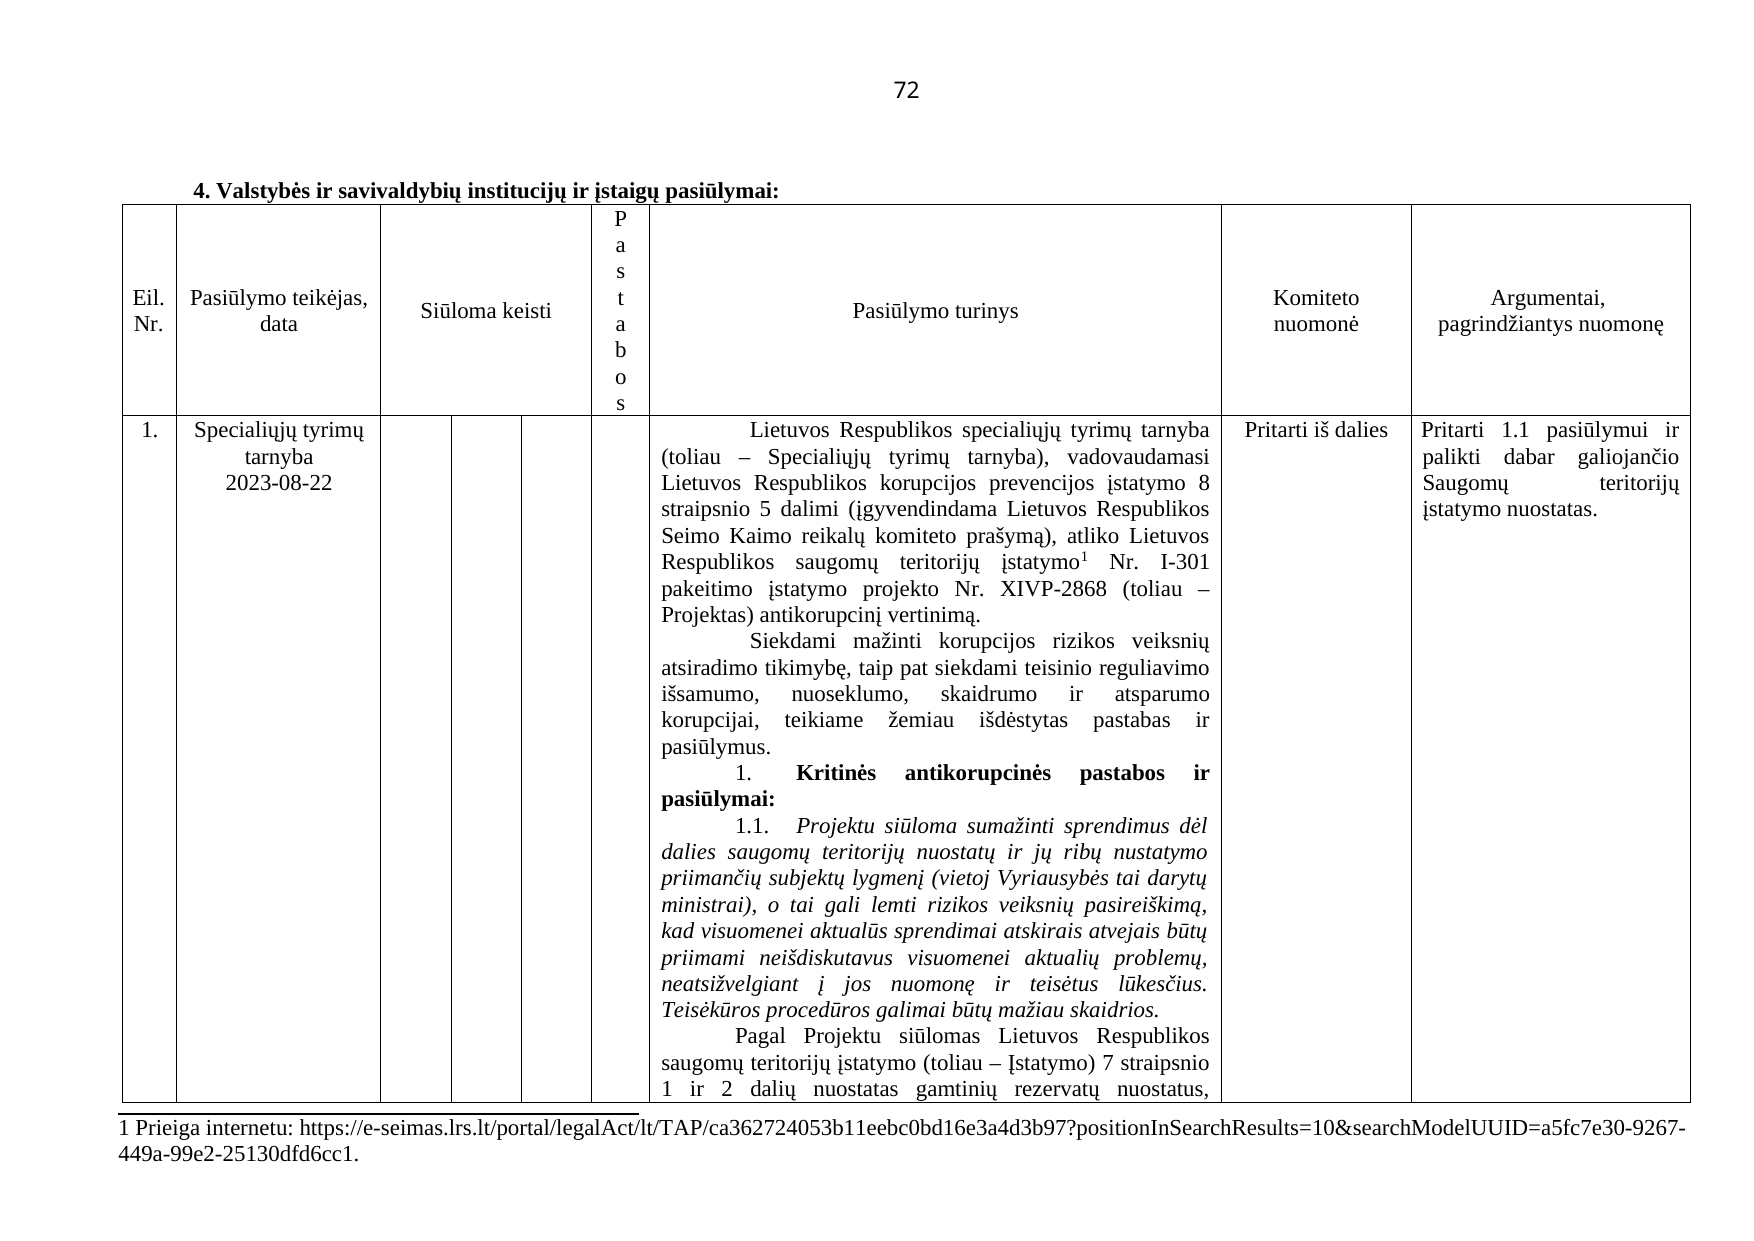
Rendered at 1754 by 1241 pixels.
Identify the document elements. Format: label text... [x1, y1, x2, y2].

table_header Pasiūlymo turinys [650, 205, 1221, 415]
table_header Eil. Nr. [123, 205, 176, 415]
subtitle 4. Valstybės ir savivaldybių institucijų ir įstaigų pasiūlymai: [118, 177, 1695, 203]
table_cell 1. [123, 416, 176, 1102]
table_cell [522, 416, 591, 1102]
table_header Komiteto nuomonė [1222, 205, 1411, 415]
table_cell [592, 416, 649, 1102]
table_cell Pritarti iš dalies [1222, 416, 1411, 1102]
table_cell Pritarti 1.1 pasiūlymui ir palikti dabar galiojančio Saugomų teritorijų įstatymo nuostatas. [1412, 416, 1690, 1102]
table_cell Specialiųjų tyrimų tarnyba 2023-08-22 [177, 416, 380, 1102]
table_header Pasiūlymo teikėjas, data [177, 205, 380, 415]
table_header Pastabos [592, 205, 649, 415]
table_header Argumentai, pagrindžiantys nuomonę [1412, 205, 1690, 415]
table_header Siūloma keisti [381, 205, 591, 415]
table_cell [452, 416, 521, 1102]
table_cell [381, 416, 451, 1102]
